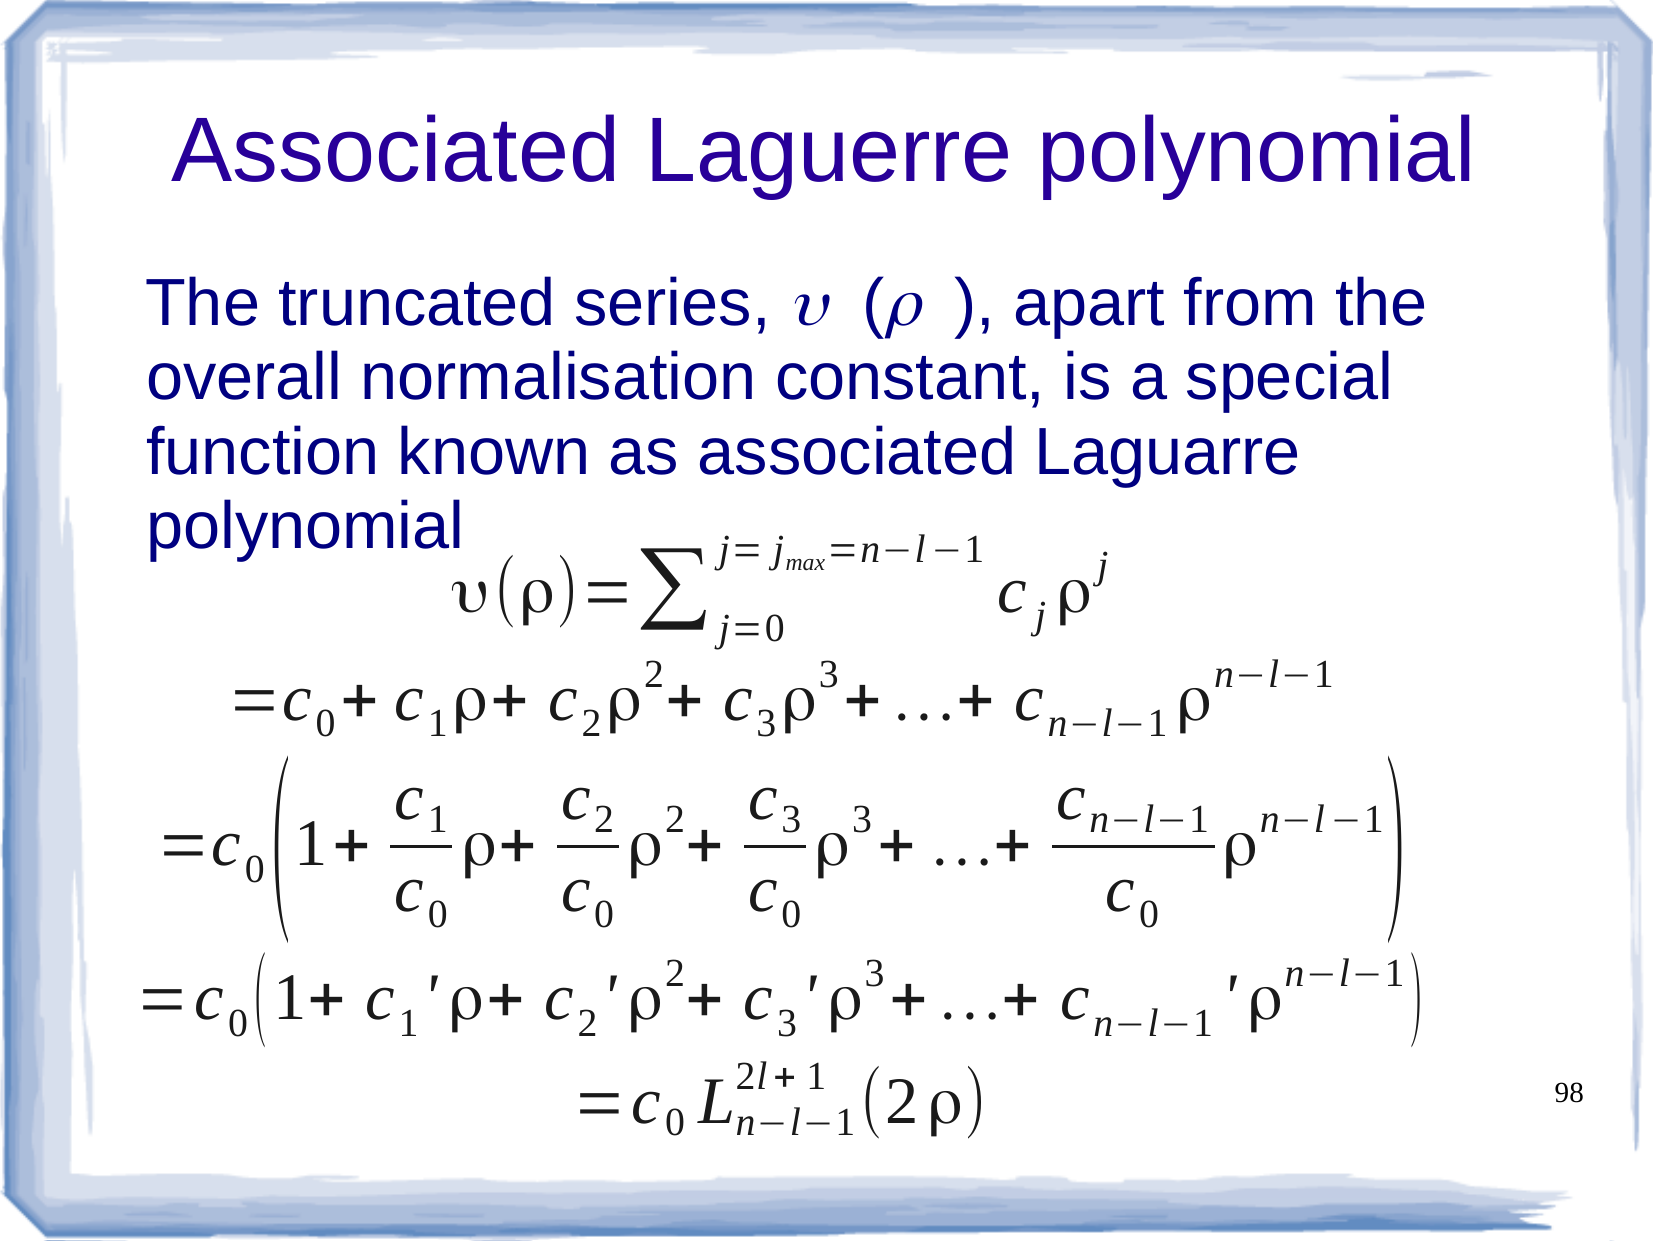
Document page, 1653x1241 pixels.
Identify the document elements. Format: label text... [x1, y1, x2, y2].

chart [120, 525, 1440, 1146]
list The truncated series, u (r ), apart from the overall normalisation constant, is a special function known as associated Laguarre polynomial [90, 261, 1539, 1081]
title Associated Laguerre polynomial [82, 49, 1567, 253]
picture [0, 0, 1653, 1241]
